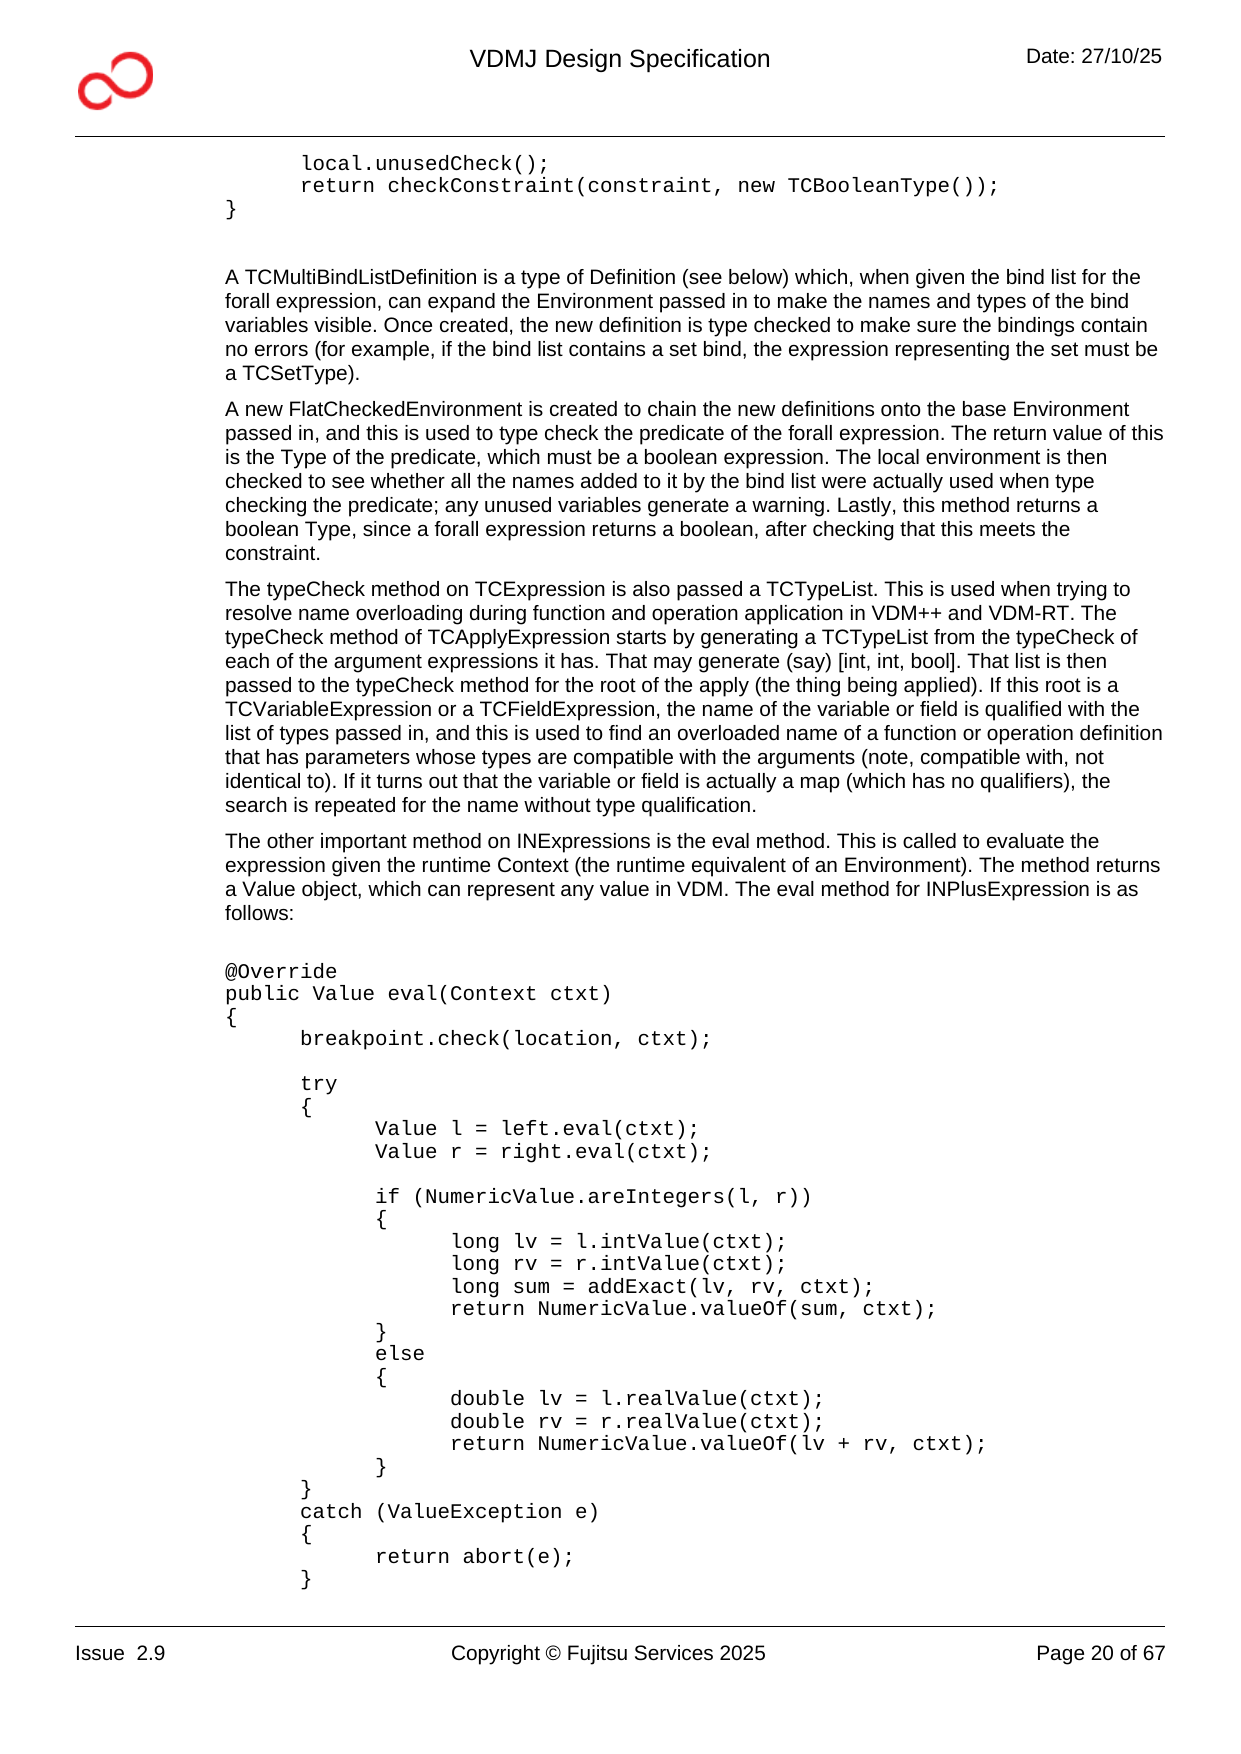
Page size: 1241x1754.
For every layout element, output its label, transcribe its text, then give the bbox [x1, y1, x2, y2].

text else [225, 1343, 1165, 1365]
text breakpoint.check(location, ctxt); [225, 1028, 1165, 1050]
text The other important method on INExpressions is the eval method. This is called to evaluate the expression given the runtime Context (the runtime equivalent of an Environment). The method returns a Value object, which can represent any value in VDM. The eval method for INPlusExpression is as follows: [225, 829, 1165, 925]
text { [225, 1523, 1165, 1545]
text { [225, 1365, 1165, 1388]
text { [225, 1095, 1165, 1118]
text return checkConstraint(constraint, new TCBooleanType()); [225, 175, 1165, 197]
text long lv = l.intValue(ctxt); [225, 1230, 1165, 1253]
text Value r = right.eval(ctxt); [225, 1140, 1165, 1163]
text } [225, 1320, 1165, 1343]
text try [225, 1073, 1165, 1095]
text A new FlatCheckedEnvironment is created to chain the new definitions onto the base Environment passed in, and this is used to type check the predicate of the forall expression. The return value of this is the Type of the predicate, which must be a boolean expression. The local environment is then checked to see whether all the names added to it by the bind list were actually used when type checking the predicate; any unused variables generate a warning. Lastly, this method returns a boolean Type, since a forall expression returns a boolean, after checking that this meets the constraint. [225, 397, 1165, 565]
picture [78, 44, 153, 120]
text catch (ValueException e) [225, 1500, 1165, 1523]
text long sum = addExact(lv, rv, ctxt); [225, 1275, 1165, 1298]
text Value l = left.eval(ctxt); [225, 1118, 1165, 1140]
text return NumericValue.valueOf(lv + rv, ctxt); [225, 1433, 1165, 1455]
text return NumericValue.valueOf(sum, ctxt); [225, 1298, 1165, 1320]
text if (NumericValue.areIntegers(l, r)) [225, 1185, 1165, 1208]
text A TCMultiBindListDefinition is a type of Definition (see below) which, when given the bind list for the forall expression, can expand the Environment passed in to make the names and types of the bind variables visible. Once created, the new definition is type checked to make sure the bindings contain no errors (for example, if the bind list contains a set bind, the expression representing the set must be a TCSetType). [225, 265, 1165, 385]
text @Override [225, 960, 1165, 983]
text { [225, 1208, 1165, 1230]
text } [225, 197, 1165, 220]
text { [225, 1005, 1165, 1028]
text } [225, 1478, 1165, 1500]
text double lv = l.realValue(ctxt); [225, 1388, 1165, 1410]
text public Value eval(Context ctxt) [225, 983, 1165, 1005]
text long rv = r.intValue(ctxt); [225, 1253, 1165, 1275]
text return abort(e); [225, 1545, 1165, 1568]
text The typeCheck method on TCExpression is also passed a TCTypeList. This is used when trying to resolve name overloading during function and operation application in VDM++ and VDM-RT. The typeCheck method of TCApplyExpression starts by generating a TCTypeList from the typeCheck of each of the argument expressions it has. That may generate (say) [int, int, bool]. That list is then passed to the typeCheck method for the root of the apply (the thing being applied). If this root is a TCVariableExpression or a TCFieldExpression, the name of the variable or field is qualified with the list of types passed in, and this is used to find an overloaded name of a function or operation definition that has parameters whose types are compatible with the arguments (note, compatible with, not identical to). If it turns out that the variable or field is actually a map (which has no qualifiers), the search is repeated for the name without type qualification. [225, 577, 1165, 817]
text local.unusedCheck(); [225, 152, 1165, 175]
text } [225, 1568, 1165, 1590]
text double rv = r.realValue(ctxt); [225, 1410, 1165, 1433]
text } [225, 1455, 1165, 1478]
